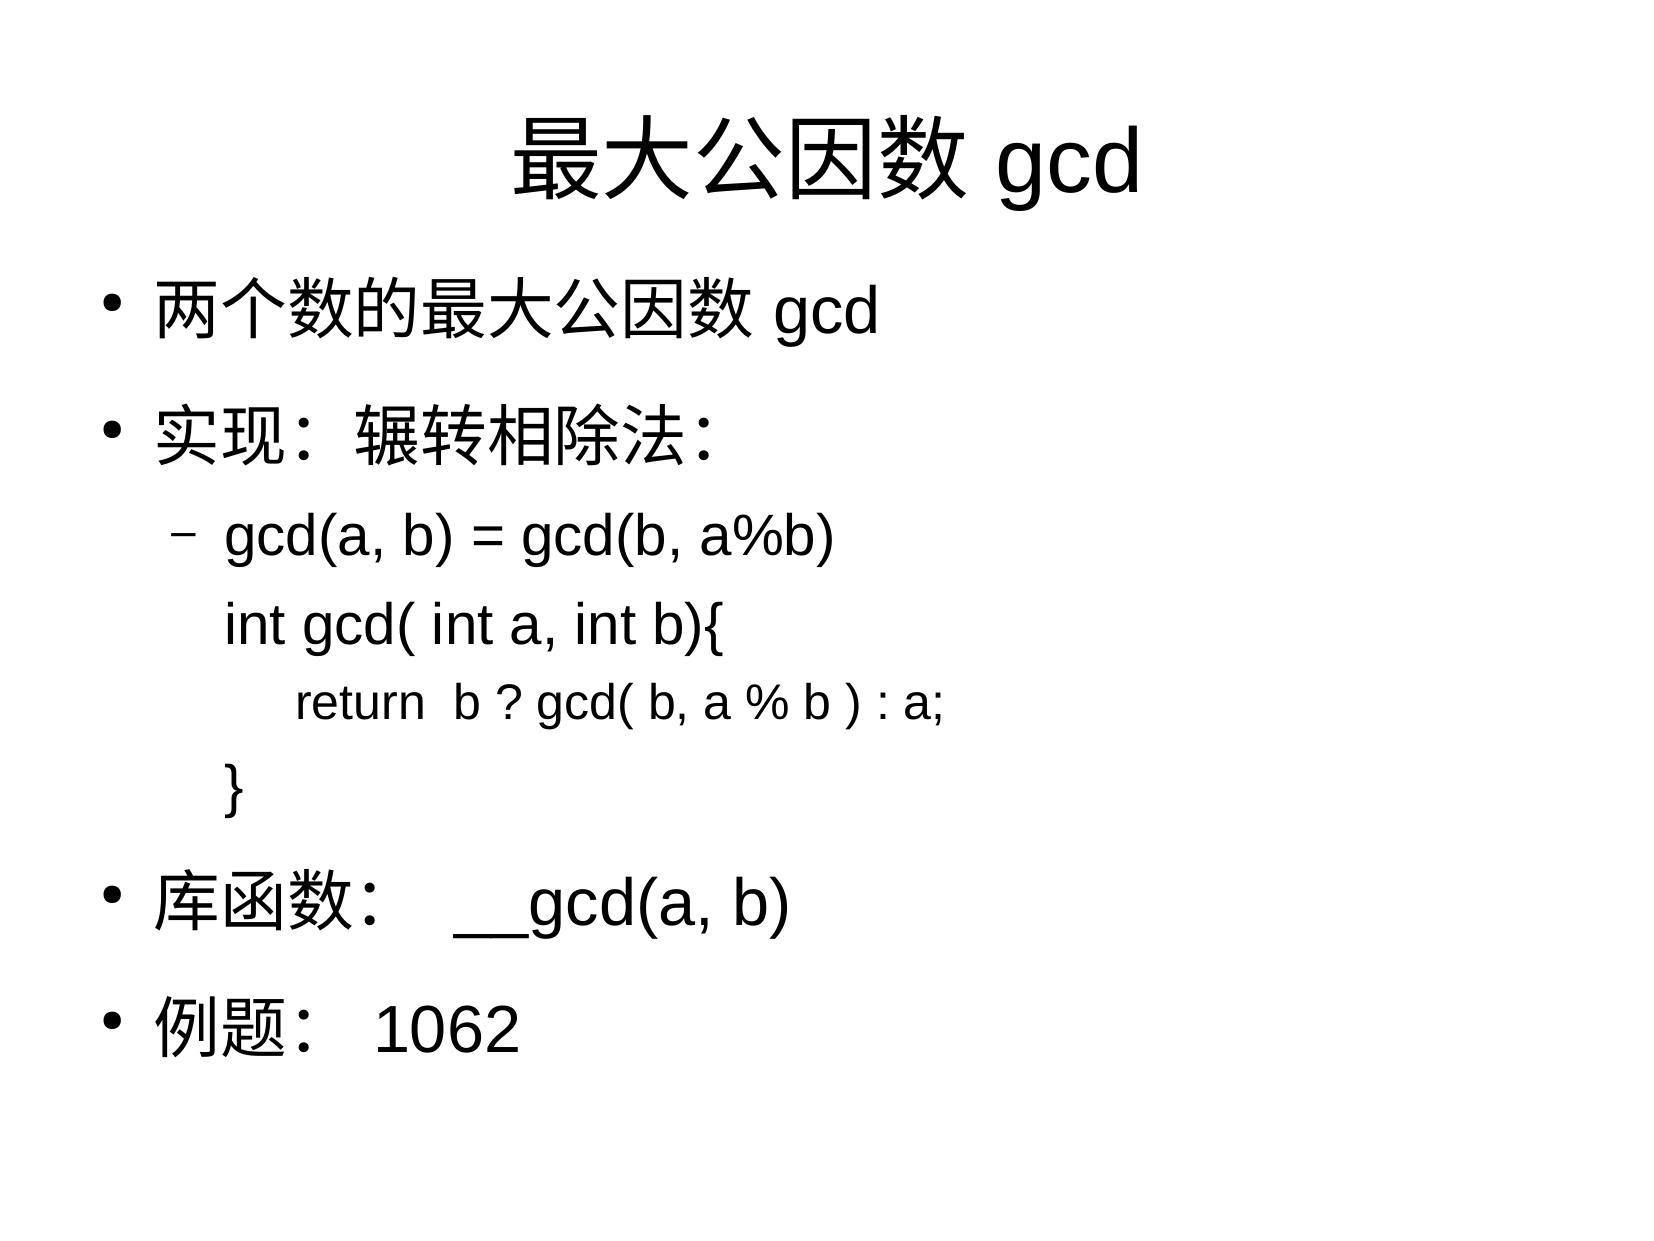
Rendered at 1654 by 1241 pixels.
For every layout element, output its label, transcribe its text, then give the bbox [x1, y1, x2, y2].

title 最大公因数gcd [82, 49, 1571, 256]
list 两个数的最大公因数gcd 实现：辗转相除法： gcd(a, b) = gcd(b, a%b) int gcd( int a, int b){ return b ? gcd( b, a % b ) : a; } 库函数： __gcd(a, b) 例题：1062 [82, 256, 1571, 1146]
